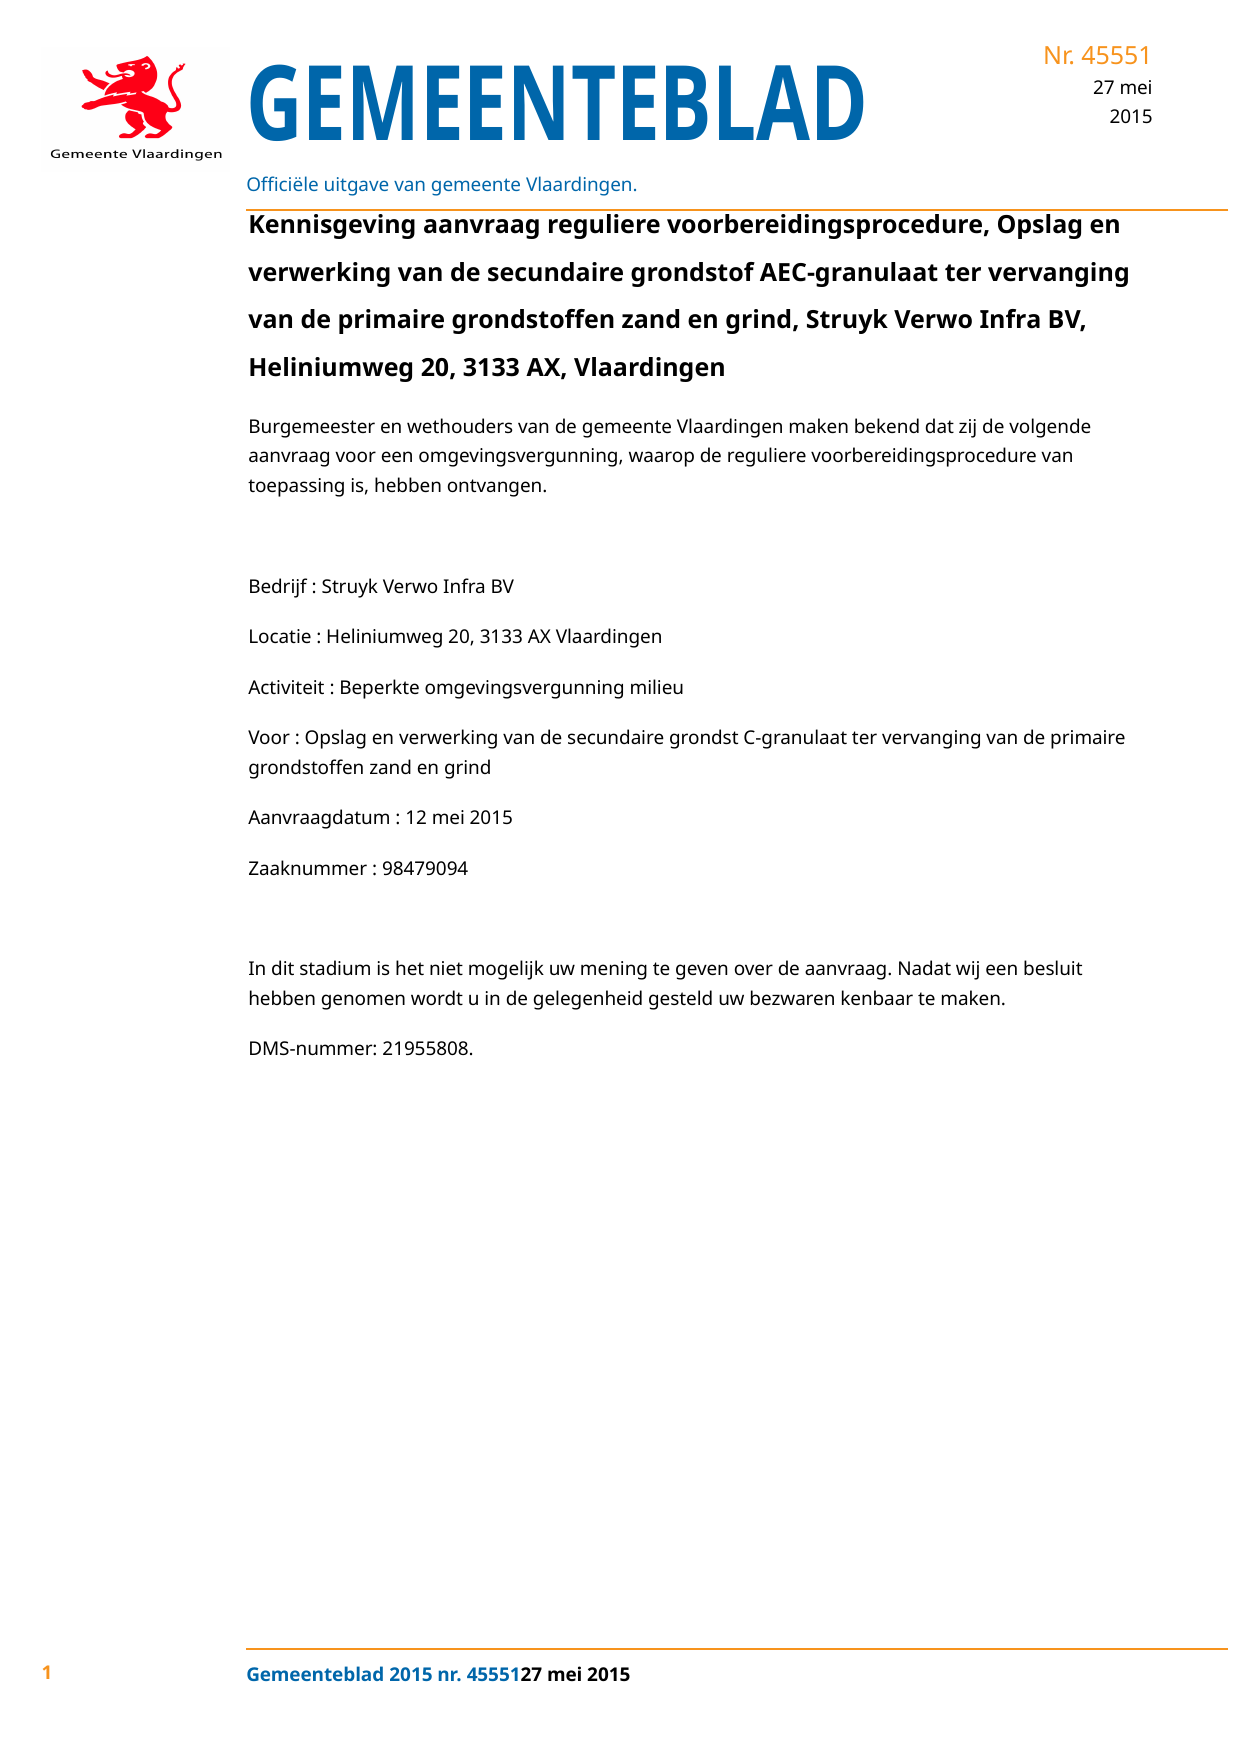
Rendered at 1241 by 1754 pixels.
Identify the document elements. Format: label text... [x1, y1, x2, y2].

text Locatie : Heliniumweg 20, 3133 AX Vlaardingen [248, 623, 1152, 649]
text Kennisgeving aanvraag reguliere voorbereidingsprocedure, Opslag en verwerking van de secundaire grondstof AEC-granulaat ter vervanging van de primaire grondstoffen zand en grind, Struyk Verwo Infra BV, Heliniumweg 20, 3133 AX, Vlaardingen [248, 211, 1152, 384]
text Aanvraagdatum : 12 mei 2015 [248, 804, 1152, 830]
text DMS-nummer: 21955808. [248, 1036, 1152, 1061]
text In dit stadium is het niet mogelijk uw mening te geven over de aanvraag. Nadat wij een besluit hebben genomen wordt u in de gelegenheid gesteld uw bezwaren kenbaar te maken. [248, 956, 1152, 1011]
text Burgemeester en wethouders van de gemeente Vlaardingen maken bekend dat zij de volgende aanvraag voor een omgevingsvergunning, waarop de reguliere voorbereidingsprocedure van toepassing is, hebben ontvangen. [248, 413, 1152, 498]
picture [41, 47, 231, 172]
text Activiteit : Beperkte omgevingsvergunning milieu [248, 674, 1152, 700]
text Voor : Opslag en verwerking van de secundaire grondst C-granulaat ter vervanging van de primaire grondstoffen zand en grind [248, 724, 1152, 780]
text Zaaknummer : 98479094 [248, 855, 1152, 881]
text Bedrijf : Struyk Verwo Infra BV [248, 573, 1152, 599]
